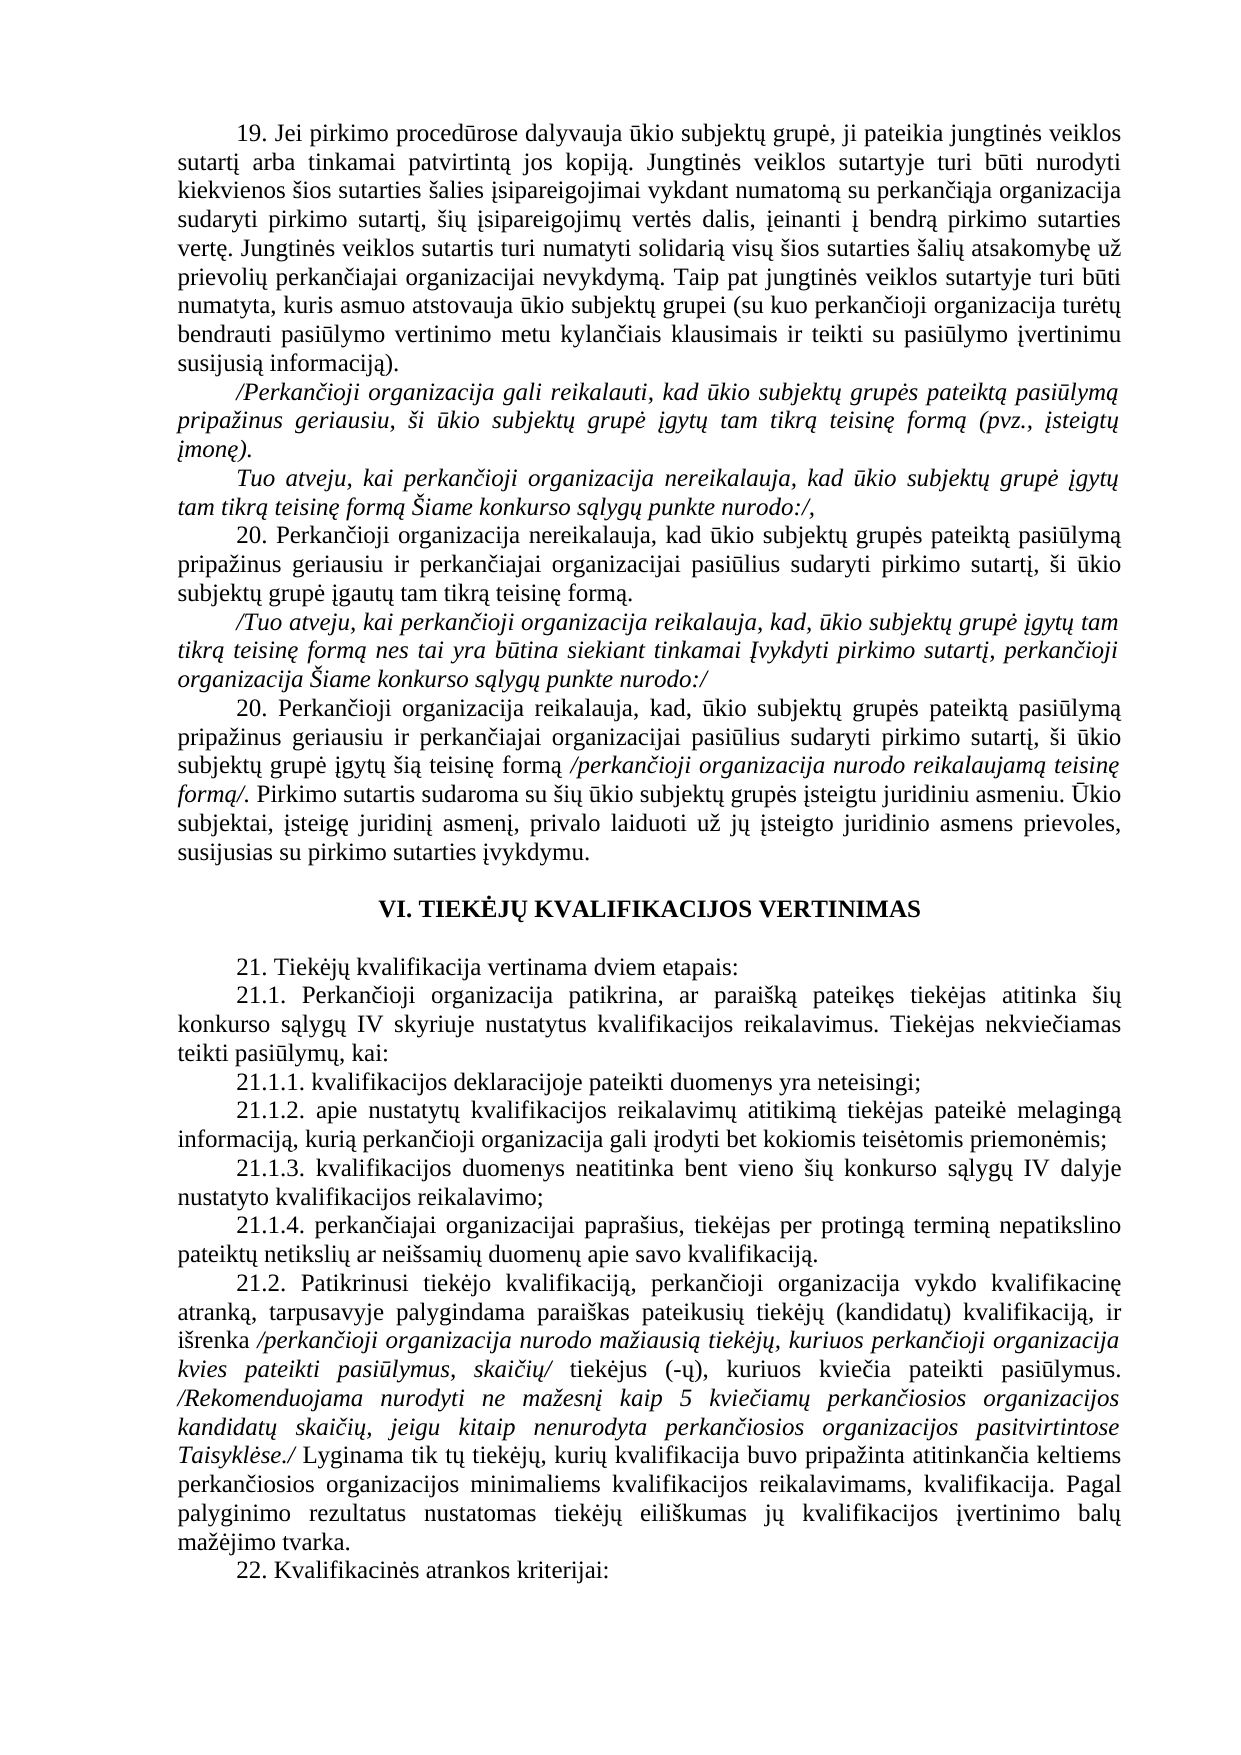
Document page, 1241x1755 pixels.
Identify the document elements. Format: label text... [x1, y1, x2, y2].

text 19. Jei pirkimo procedūrose dalyvauja ūkio subjektų grupė, ji pateikia jungtinės veiklos sutartį arba tinkamai patvirtintą jos kopiją. Jungtinės veiklos sutartyje turi būti nurodyti kiekvienos šios sutarties šalies įsipareigojimai vykdant numatomą su perkančiąja organizacija sudaryti pirkimo sutartį, šių įsipareigojimų vertės dalis, įeinanti į bendrą pirkimo sutarties vertę. Jungtinės veiklos sutartis turi numatyti solidarią visų šios sutarties šalių atsakomybę už prievolių perkančiajai organizacijai nevykdymą. Taip pat jungtinės veiklos sutartyje turi būti numatyta, kuris asmuo atstovauja ūkio subjektų grupei (su kuo perkančioji organizacija turėtų bendrauti pasiūlymo vertinimo metu kylančiais klausimais ir teikti su pasiūlymo įvertinimu susijusią informaciją). [177, 118, 1122, 377]
text 21. Tiekėjų kvalifikacija vertinama dviem etapais: [177, 952, 1122, 981]
text 21.2. Patikrinusi tiekėjo kvalifikaciją, perkančioji organizacija vykdo kvalifikacinę atranką, tarpusavyje palygindama paraiškas pateikusių tiekėjų (kandidatų) kvalifikaciją, ir išrenka /perkančioji organizacija nurodo mažiausią tiekėjų, kuriuos perkančioji organizacija kvies pateikti pasiūlymus, skaičių/ tiekėjus (-ų), kuriuos kviečia pateikti pasiūlymus. /Rekomenduojama nurodyti ne mažesnį kaip 5 kviečiamų perkančiosios organizacijos kandidatų skaičių, jeigu kitaip nenurodyta perkančiosios organizacijos pasitvirtintose Taisyklėse./ Lyginama tik tų tiekėjų, kurių kvalifikacija buvo pripažinta atitinkančia keltiems perkančiosios organizacijos minimaliems kvalifikacijos reikalavimams, kvalifikacija. Pagal palyginimo rezultatus nustatomas tiekėjų eiliškumas jų kvalifikacijos įvertinimo balų mažėjimo tvarka. [177, 1268, 1122, 1556]
text 21.1.3. kvalifikacijos duomenys neatitinka bent vieno šių konkurso sąlygų IV dalyje nustatyto kvalifikacijos reikalavimo; [177, 1153, 1122, 1211]
text VI. TIEKĖJŲ KVALIFIKACIJOS VERTINIMAS [177, 894, 1122, 923]
text 22. Kvalifikacinės atrankos kriterijai: [177, 1556, 1122, 1584]
text /Perkančioji organizacija gali reikalauti, kad ūkio subjektų grupės pateiktą pasiūlymą pripažinus geriausiu, ši ūkio subjektų grupė įgytų tam tikrą teisinę formą (pvz., įsteigtų įmonę). [177, 377, 1122, 463]
text 21.1. Perkančioji organizacija patikrina, ar paraišką pateikęs tiekėjas atitinka šių konkurso sąlygų IV skyriuje nustatytus kvalifikacijos reikalavimus. Tiekėjas nekviečiamas teikti pasiūlymų, kai: [177, 981, 1122, 1067]
text 21.1.2. apie nustatytų kvalifikacijos reikalavimų atitikimą tiekėjas pateikė melagingą informaciją, kurią perkančioji organizacija gali įrodyti bet kokiomis teisėtomis priemonėmis; [177, 1096, 1122, 1153]
text 20. Perkančioji organizacija nereikalauja, kad ūkio subjektų grupės pateiktą pasiūlymą pripažinus geriausiu ir perkančiajai organizacijai pasiūlius sudaryti pirkimo sutartį, ši ūkio subjektų grupė įgautų tam tikrą teisinę formą. [177, 521, 1122, 607]
text 20. Perkančioji organizacija reikalauja, kad, ūkio subjektų grupės pateiktą pasiūlymą pripažinus geriausiu ir perkančiajai organizacijai pasiūlius sudaryti pirkimo sutartį, ši ūkio subjektų grupė įgytų šią teisinę formą /perkančioji organizacija nurodo reikalaujamą teisinę formą/. Pirkimo sutartis sudaroma su šių ūkio subjektų grupės įsteigtu juridiniu asmeniu. Ūkio subjektai, įsteigę juridinį asmenį, privalo laiduoti už jų įsteigto juridinio asmens prievoles, susijusias su pirkimo sutarties įvykdymu. [177, 693, 1122, 866]
text 21.1.4. perkančiajai organizacijai paprašius, tiekėjas per protingą terminą nepatikslino pateiktų netikslių ar neišsamių duomenų apie savo kvalifikaciją. [177, 1211, 1122, 1268]
text /Tuo atveju, kai perkančioji organizacija reikalauja, kad, ūkio subjektų grupė įgytų tam tikrą teisinę formą nes tai yra būtina siekiant tinkamai Įvykdyti pirkimo sutartį, perkančioji organizacija Šiame konkurso sąlygų punkte nurodo:/ [177, 607, 1122, 693]
text 21.1.1. kvalifikacijos deklaracijoje pateikti duomenys yra neteisingi; [177, 1067, 1122, 1096]
text Tuo atveju, kai perkančioji organizacija nereikalauja, kad ūkio subjektų grupė įgytų tam tikrą teisinę formą Šiame konkurso sąlygų punkte nurodo:/, [177, 463, 1122, 521]
